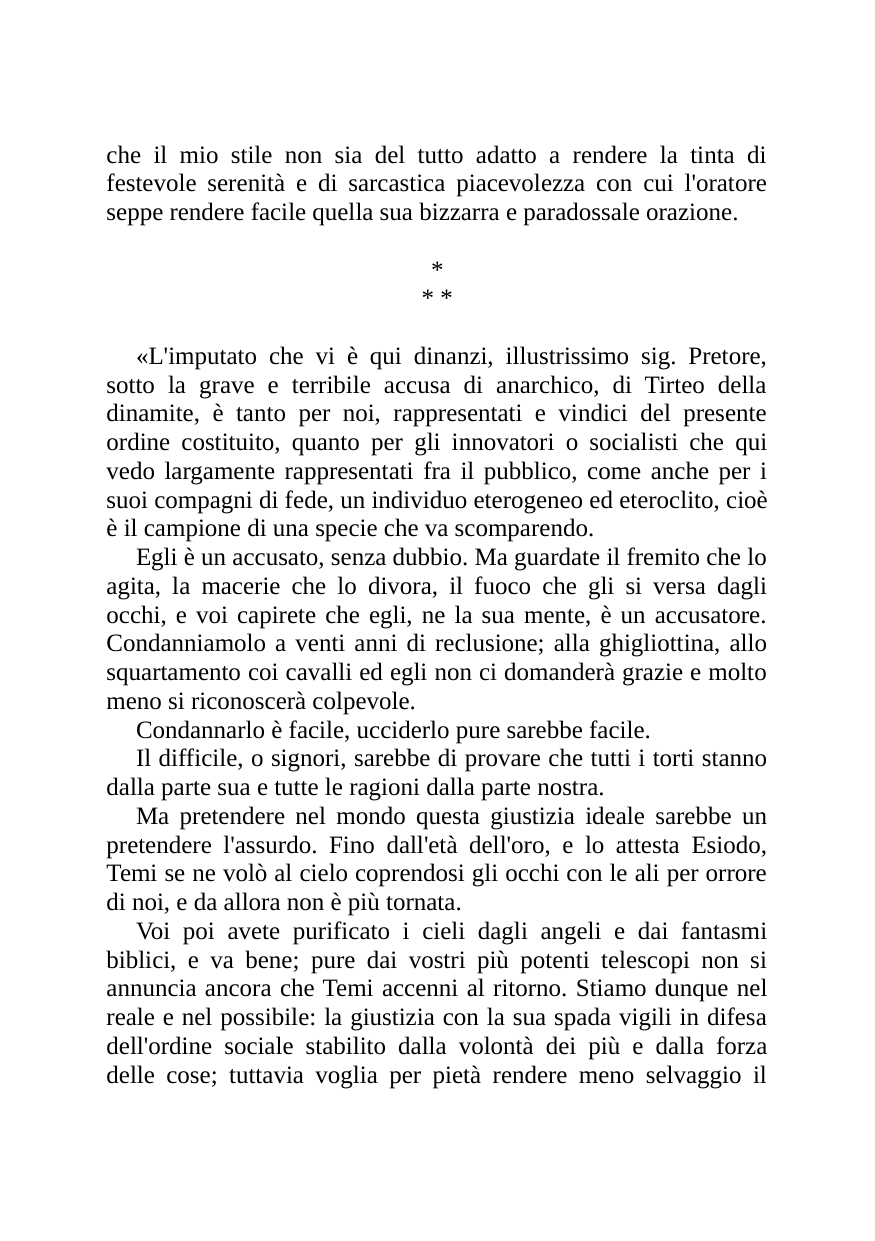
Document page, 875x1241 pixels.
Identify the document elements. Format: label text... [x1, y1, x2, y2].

text Ma pretendere nel mondo questa giustizia ideale sarebbe un pretendere l'assurdo. Fino dall'età dell'oro, e lo attesta Esiodo, Temi se ne volò al cielo coprendosi gli occhi con le ali per orrore di noi, e da allora non è più tornata. [106, 801, 768, 916]
text * [106, 255, 768, 283]
text Egli è un accusato, senza dubbio. Ma guardate il fremito che lo agita, la macerie che lo divora, il fuoco che gli si versa dagli occhi, e voi capirete che egli, ne la sua mente, è un accusatore. Condanniamolo a venti anni di reclusione; alla ghigliottina, allo squartamento coi cavalli ed egli non ci domanderà grazie e molto meno si riconoscerà colpevole. [106, 542, 768, 715]
text Voi poi avete purificato i cieli dagli angeli e dai fantasmi biblici, e va bene; pure dai vostri più potenti telescopi non si annuncia ancora che Temi accenni al ritorno. Stiamo dunque nel reale e nel possibile: la giustizia con la sua spada vigili in difesa dell'ordine sociale stabilito dalla volontà dei più e dalla forza delle cose; tuttavia voglia per pietà rendere meno selvaggio il [106, 916, 768, 1088]
text che il mio stile non sia del tutto adatto a rendere la tinta di festevole serenità e di sarcastica piacevolezza con cui l'oratore seppe rendere facile quella sua bizzarra e paradossale orazione. [106, 140, 768, 226]
text Il difficile, o signori, sarebbe di provare che tutti i torti stanno dalla parte sua e tutte le ragioni dalla parte nostra. [106, 743, 768, 801]
text «L'imputato che vi è qui dinanzi, illustrissimo sig. Pretore, sotto la grave e terribile accusa di anarchico, di Tirteo della dinamite, è tanto per noi, rappresentati e vindici del presente ordine costituito, quanto per gli innovatori o socialisti che qui vedo largamente rappresentati fra il pubblico, come anche per i suoi compagni di fede, un individuo eterogeneo ed eteroclito, cioè è il campione di una specie che va scomparendo. [106, 341, 768, 542]
text Condannarlo è facile, ucciderlo pure sarebbe facile. [106, 715, 768, 743]
text * * [106, 283, 768, 312]
